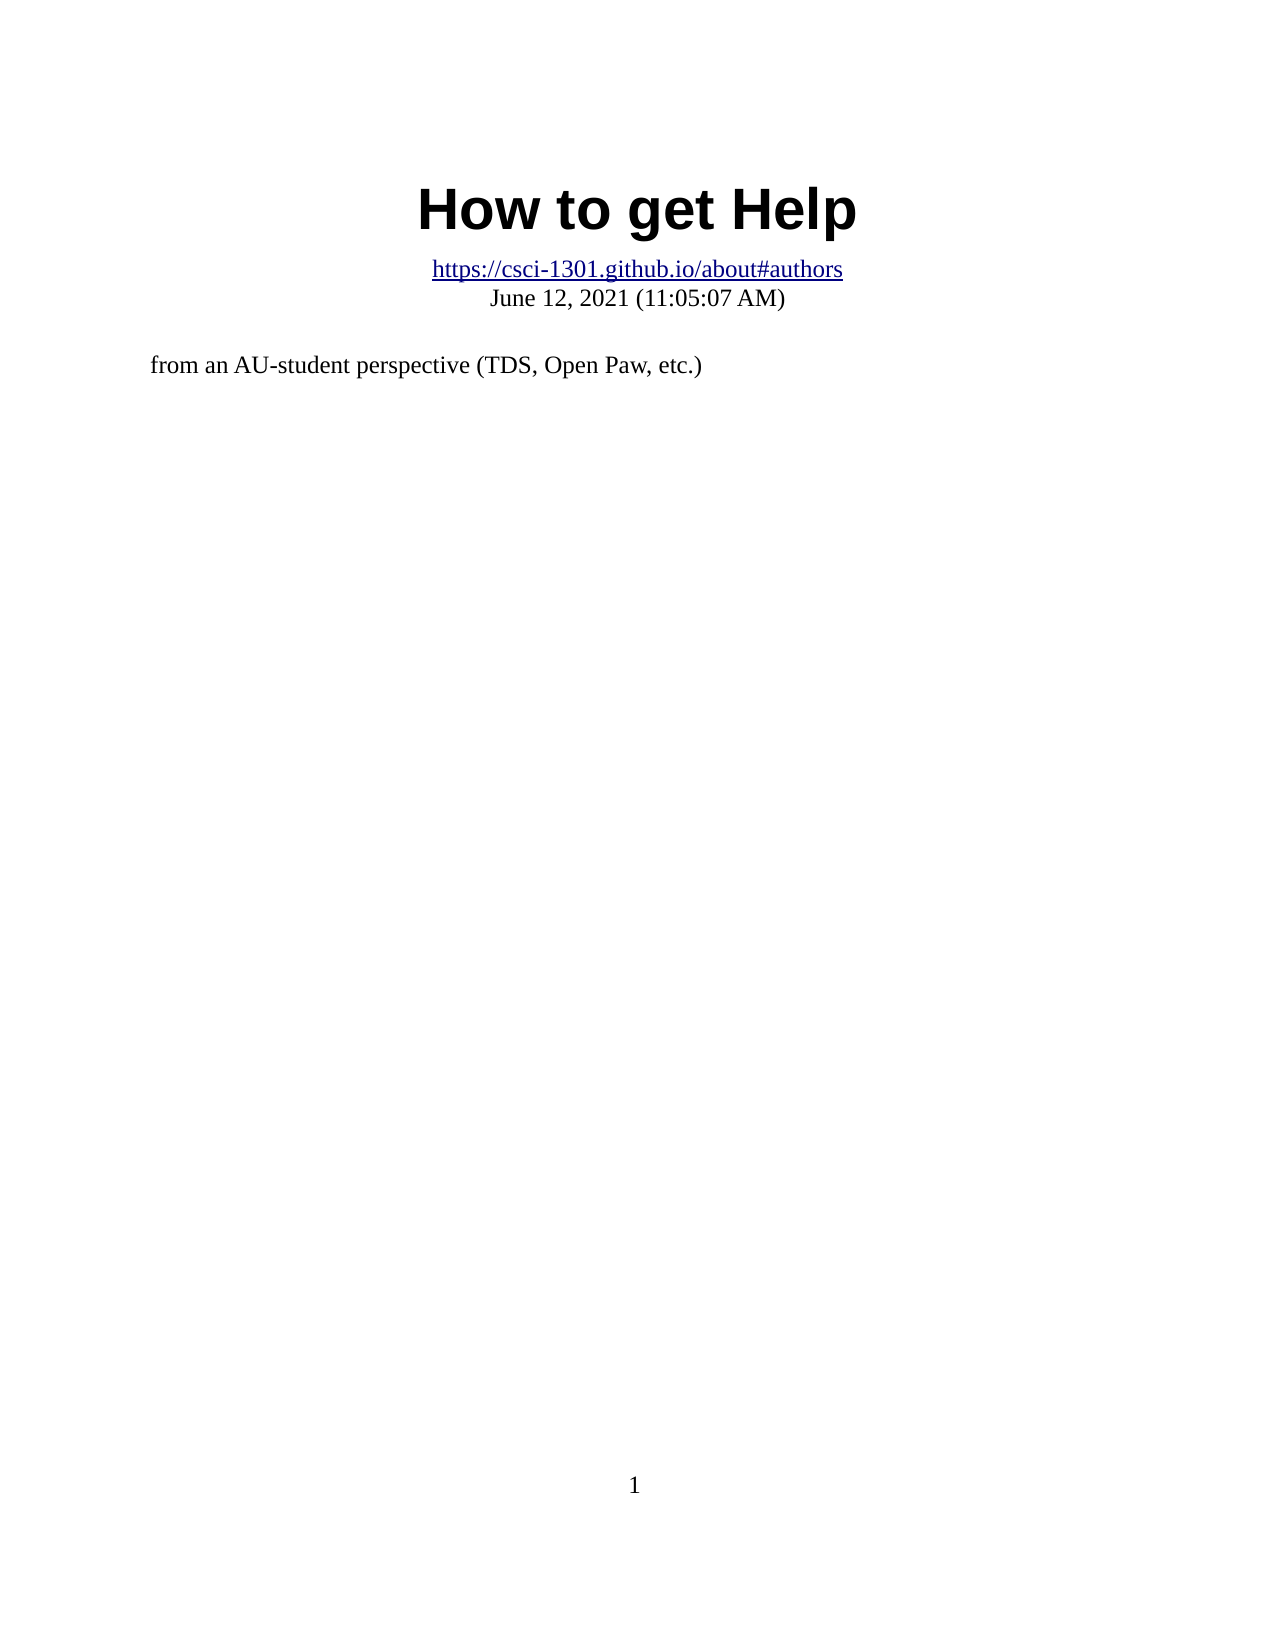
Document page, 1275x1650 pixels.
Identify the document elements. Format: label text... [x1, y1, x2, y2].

text June 12, 2021 (11:05:07 AM) [150, 283, 1125, 312]
title How to get Help [150, 175, 1125, 242]
text https://csci-1301.github.io/about#authors [150, 254, 1125, 283]
text from an AU-student perspective (TDS, Open Paw, etc.) [150, 350, 1125, 378]
